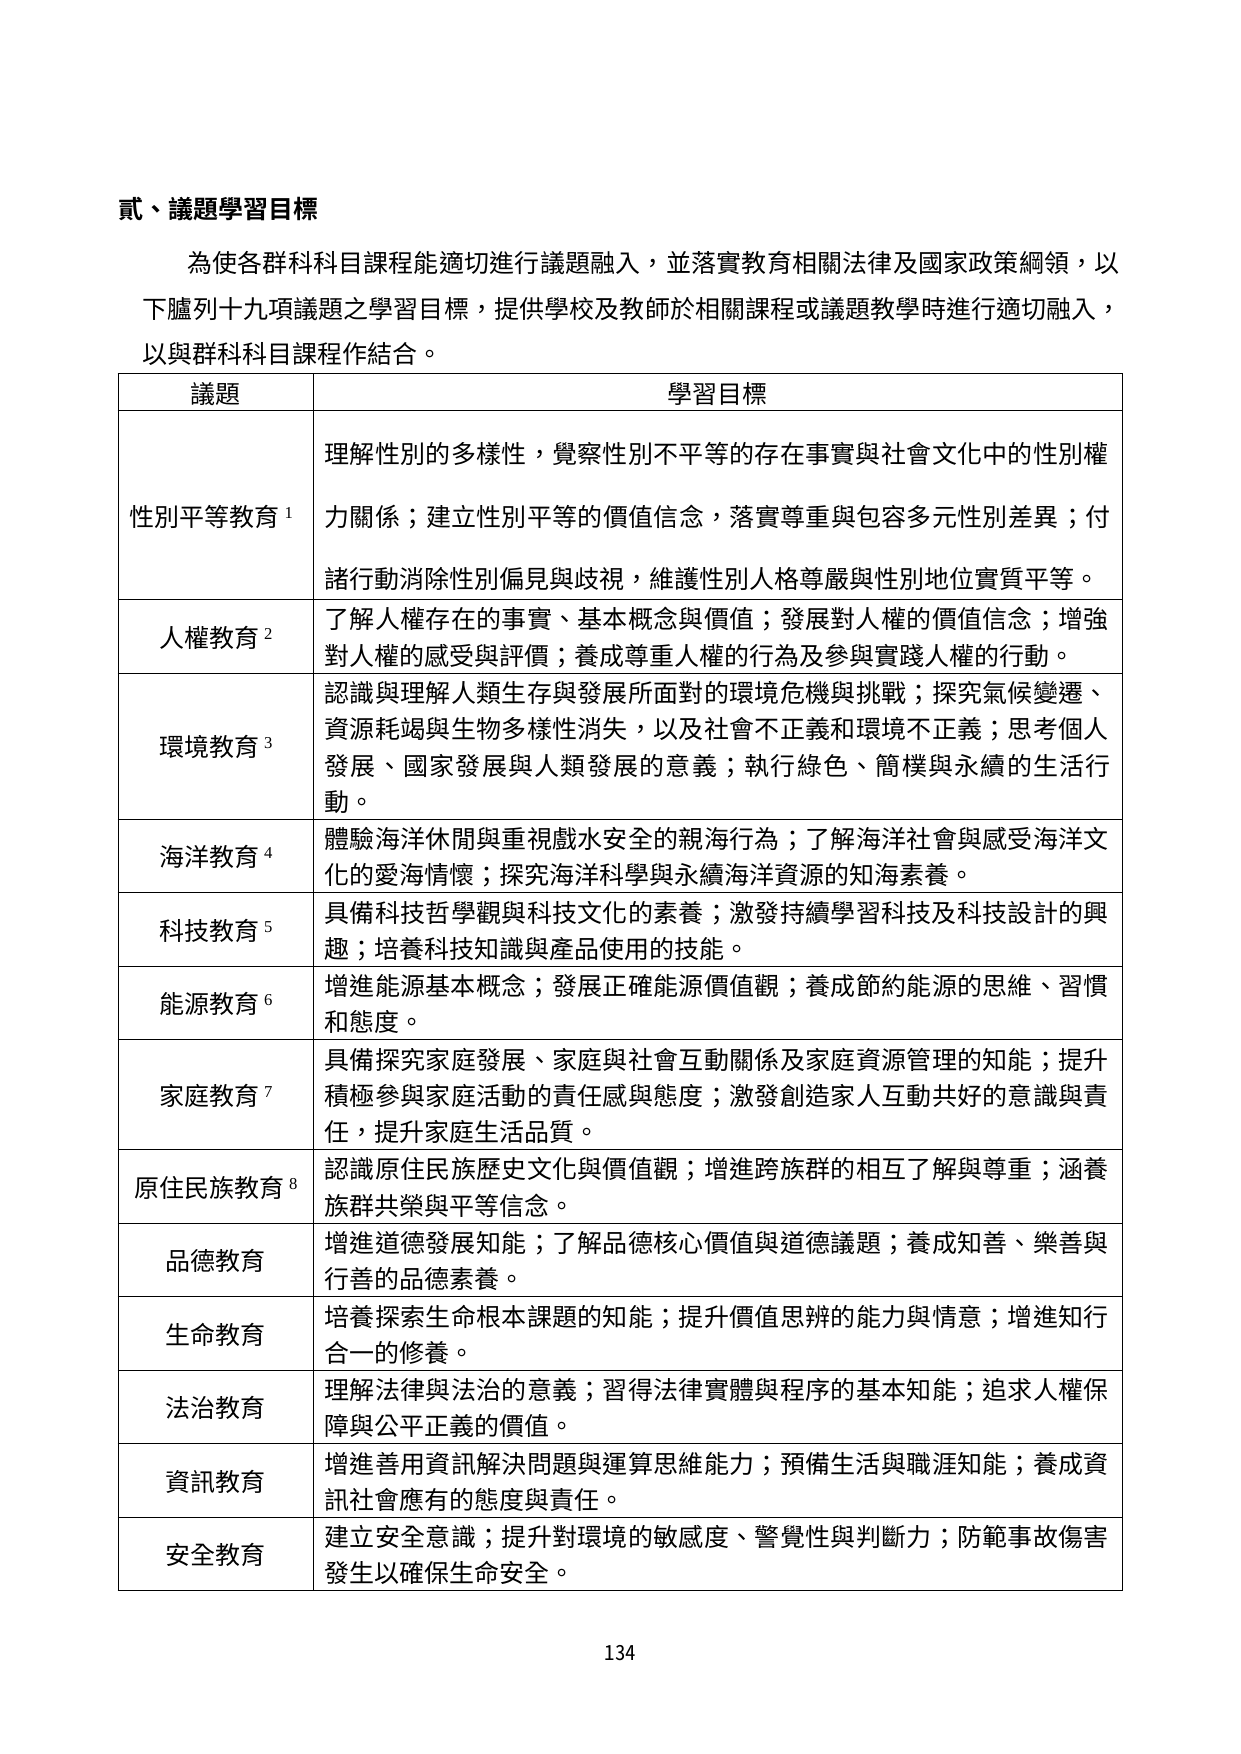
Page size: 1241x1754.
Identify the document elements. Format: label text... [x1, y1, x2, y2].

table_cell 了解人權存在的事實、基本概念與價值；發展對人權的價值信念；增強對人權的感受與評價；養成尊重人權的行為及參與實踐人權的行動。 [314, 600, 1122, 672]
table_cell 性別平等教育1 [119, 411, 313, 599]
table_header 議題 [119, 374, 313, 410]
table_cell 原住民族教育8 [119, 1150, 313, 1222]
table_cell 認識與理解人類生存與發展所面對的環境危機與挑戰；探究氣候變遷、資源耗竭與生物多樣性消失，以及社會不正義和環境不正義；思考個人發展、國家發展與人類發展的意義；執行綠色、簡樸與永續的生活行動。 [314, 674, 1122, 818]
table_cell 能源教育6 [119, 967, 313, 1039]
table_cell 安全教育 [119, 1518, 313, 1590]
table_header 學習目標 [314, 374, 1122, 410]
table_cell 理解法律與法治的意義；習得法律實體與程序的基本知能；追求人權保障與公平正義的價值。 [314, 1371, 1122, 1443]
table_cell 體驗海洋休閒與重視戲水安全的親海行為；了解海洋社會與感受海洋文化的愛海情懷；探究海洋科學與永續海洋資源的知海素養。 [314, 820, 1122, 892]
table_cell 人權教育2 [119, 600, 313, 672]
table_cell 增進善用資訊解決問題與運算思維能力；預備生活與職涯知能；養成資訊社會應有的態度與責任。 [314, 1444, 1122, 1517]
table_cell 法治教育 [119, 1371, 313, 1443]
table_cell 理解性別的多樣性，覺察性別不平等的存在事實與社會文化中的性別權力關係；建立性別平等的價值信念，落實尊重與包容多元性別差異；付諸行動消除性別偏見與歧視，維護性別人格尊嚴與性別地位實質平等。 [314, 411, 1122, 599]
table_cell 生命教育 [119, 1297, 313, 1369]
table_cell 家庭教育7 [119, 1040, 313, 1149]
table_cell 品德教育 [119, 1224, 313, 1296]
text 為使各群科科目課程能適切進行議題融入，並落實教育相關法律及國家政策綱領，以下臚列十九項議題之學習目標，提供學校及教師於相關課程或議題教學時進行適切融入，以與群科科目課程作結合。 [143, 236, 1122, 373]
table_cell 海洋教育4 [119, 820, 313, 892]
table_cell 增進能源基本概念；發展正確能源價值觀；養成節約能源的思維、習慣和態度。 [314, 967, 1122, 1039]
table_cell 具備探究家庭發展、家庭與社會互動關係及家庭資源管理的知能；提升積極參與家庭活動的責任感與態度；激發創造家人互動共好的意識與責任，提升家庭生活品質。 [314, 1040, 1122, 1149]
table_cell 科技教育5 [119, 893, 313, 966]
table_cell 建立安全意識；提升對環境的敏感度、警覺性與判斷力；防範事故傷害發生以確保生命安全。 [314, 1518, 1122, 1590]
table_cell 培養探索生命根本課題的知能；提升價值思辨的能力與情意；增進知行合一的修養。 [314, 1297, 1122, 1369]
table_cell 具備科技哲學觀與科技文化的素養；激發持續學習科技及科技設計的興趣；培養科技知識與產品使用的技能。 [314, 893, 1122, 966]
table_cell 資訊教育 [119, 1444, 313, 1517]
table_cell 增進道德發展知能；了解品德核心價值與道德議題；養成知善、樂善與行善的品德素養。 [314, 1224, 1122, 1296]
table_cell 環境教育3 [119, 674, 313, 818]
table_cell 認識原住民族歷史文化與價值觀；增進跨族群的相互了解與尊重；涵養族群共榮與平等信念。 [314, 1150, 1122, 1222]
text 貳、議題學習目標 [118, 182, 1122, 228]
